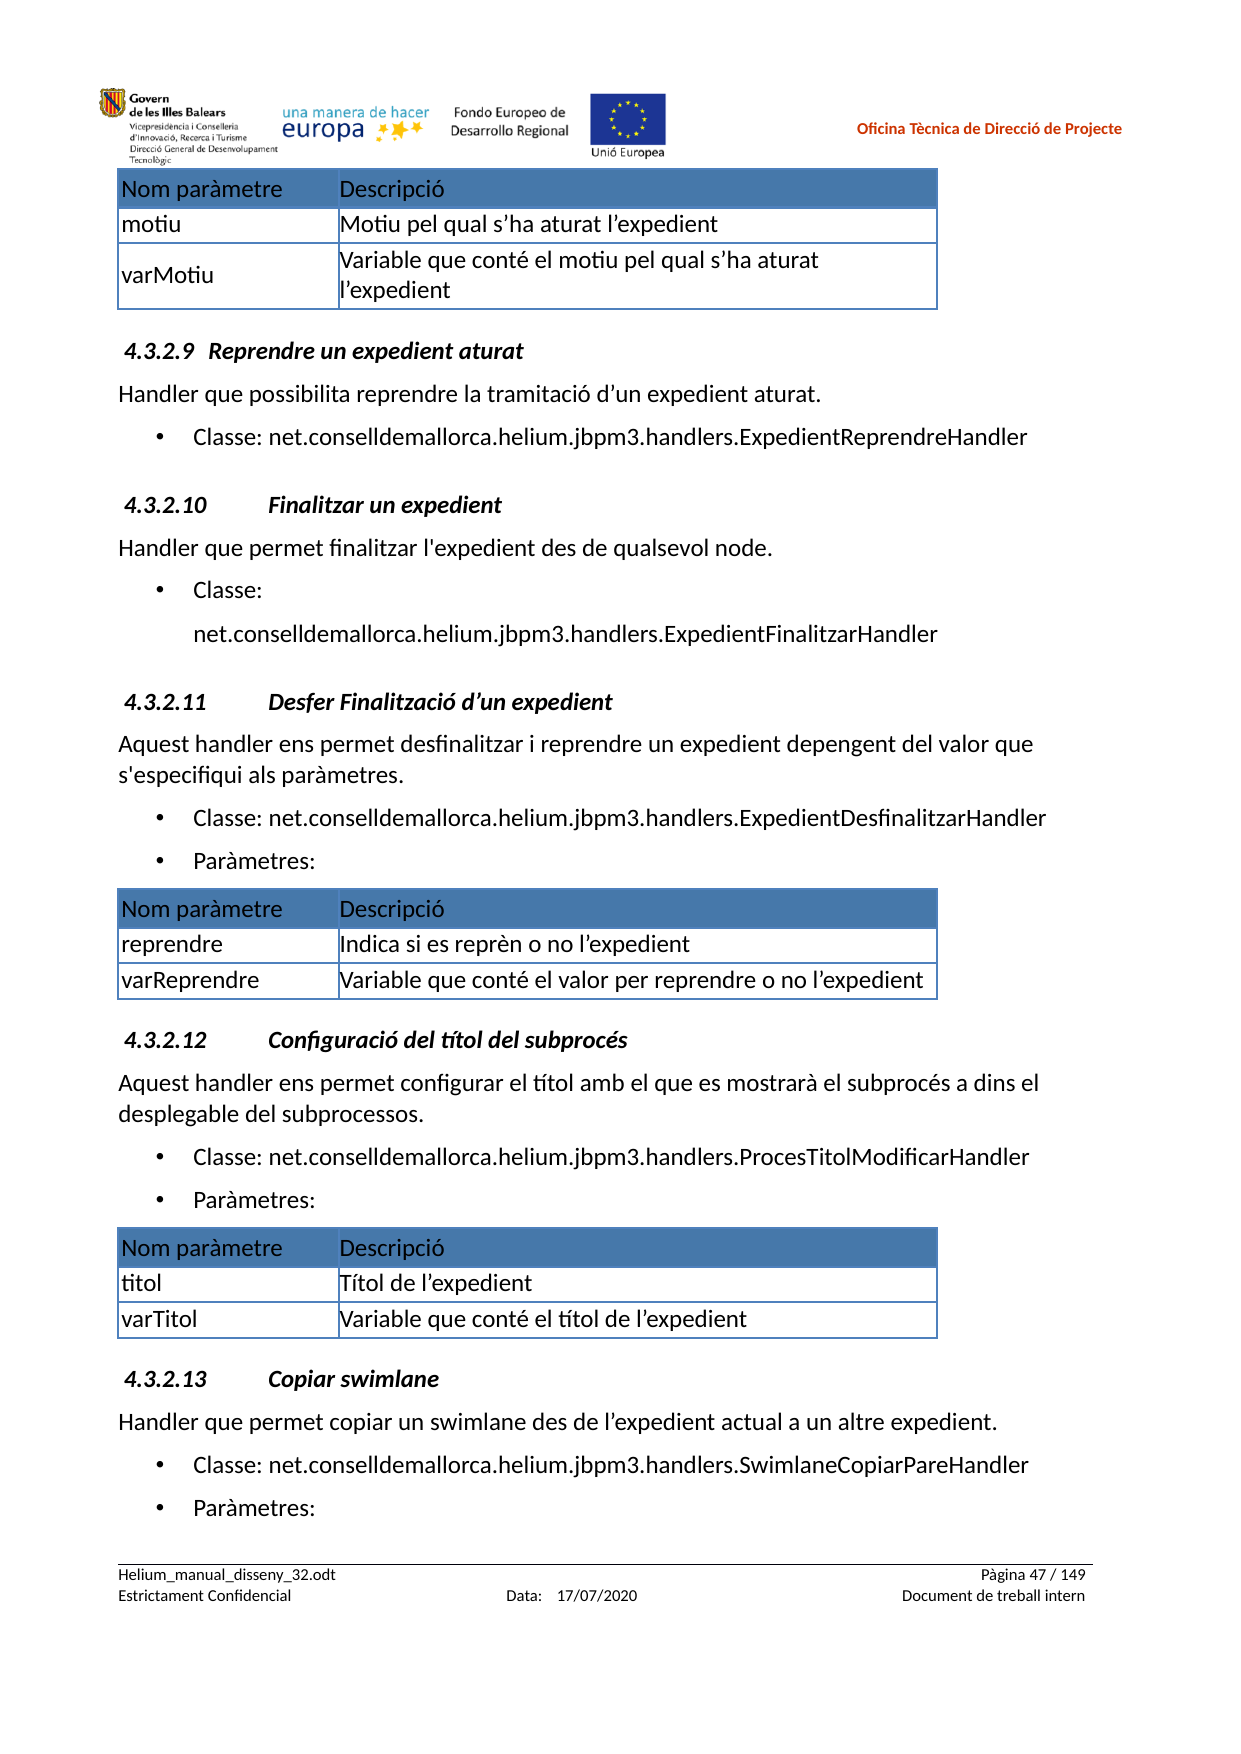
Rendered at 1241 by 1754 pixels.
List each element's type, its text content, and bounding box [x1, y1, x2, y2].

list Classe: net.conselldemallorca.helium.jbpm3.handlers.ExpedientReprendreHandler [156, 421, 1122, 451]
table_cell varReprendre [119, 964, 338, 998]
table_cell reprendre [119, 929, 338, 962]
picture [99, 87, 668, 166]
table_cell Variable que conté el títol de l’expedient [340, 1303, 936, 1337]
table_cell Motiu pel qual s’ha aturat l’expedient [340, 209, 936, 242]
table_header Nom paràmetre [119, 890, 338, 927]
subtitle Finalitzar un expedient [118, 489, 1122, 519]
table_cell Variable que conté el valor per reprendre o no l’expedient [340, 964, 936, 998]
table_header Descripció [340, 1229, 936, 1266]
subtitle Desfer Finalització d’un expedient [118, 686, 1122, 716]
table_header Descripció [340, 170, 936, 206]
table_cell varMotiu [119, 244, 338, 308]
list Classe: net.conselldemallorca.helium.jbpm3.handlers.ExpedientDesfinalitzarHandler [156, 802, 1122, 833]
table_cell Variable que conté el motiu pel qual s’ha aturat l’expedient [340, 244, 936, 308]
subtitle Copiar swimlane [118, 1364, 1122, 1394]
table_cell motiu [119, 209, 338, 242]
text Aquest handler ens permet configurar el títol amb el que es mostrarà el subprocés a dins el desplegable del subprocessos. [118, 1067, 1122, 1128]
table_cell titol [119, 1268, 338, 1301]
list Paràmetres: [156, 1492, 1122, 1523]
text Aquest handler ens permet desfinalitzar i reprendre un expedient depengent del valor que s'especifiqui als paràmetres. [118, 728, 1122, 789]
table_header Nom paràmetre [119, 170, 338, 206]
subtitle Reprendre un expedient aturat [118, 335, 1122, 365]
list net.conselldemallorca.helium.jbpm3.handlers.ExpedientFinalitzarHandler [156, 618, 1122, 648]
list Classe: [156, 575, 1122, 605]
text Handler que permet copiar un swimlane des de l’expedient actual a un altre expedient. [118, 1406, 1122, 1437]
subtitle Configuració del títol del subprocés [118, 1025, 1122, 1055]
table_cell Indica si es reprèn o no l’expedient [340, 929, 936, 962]
table_header Descripció [340, 890, 936, 927]
text Handler que permet finalitzar l'expedient des de qualsevol node. [118, 532, 1122, 562]
list Classe: net.conselldemallorca.helium.jbpm3.handlers.SwimlaneCopiarPareHandler [156, 1449, 1122, 1480]
table_cell Títol de l’expedient [340, 1268, 936, 1301]
table_cell varTitol [119, 1303, 338, 1337]
text Handler que possibilita reprendre la tramitació d’un expedient aturat. [118, 378, 1122, 408]
table_header Nom paràmetre [119, 1229, 338, 1266]
list Classe: net.conselldemallorca.helium.jbpm3.handlers.ProcesTitolModificarHandler [156, 1141, 1122, 1172]
list Paràmetres: [156, 845, 1122, 876]
list Paràmetres: [156, 1184, 1122, 1214]
